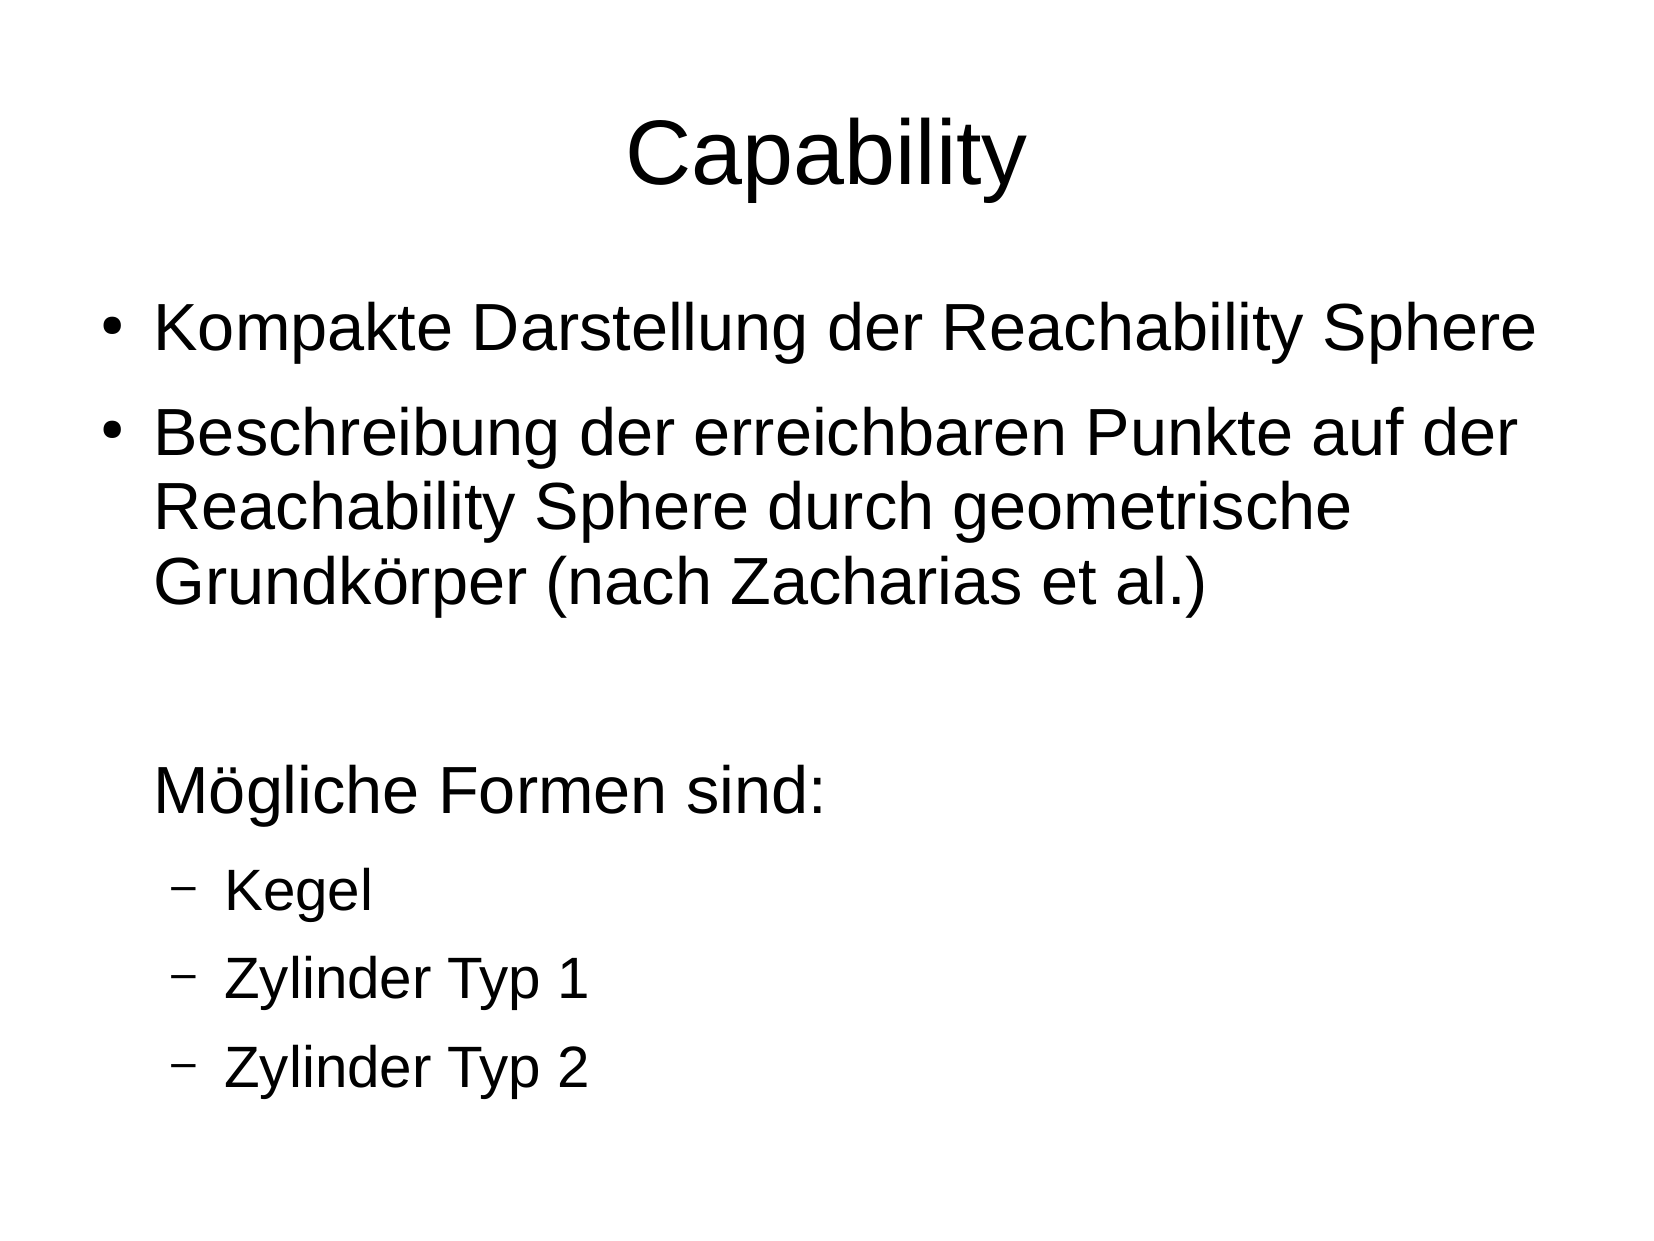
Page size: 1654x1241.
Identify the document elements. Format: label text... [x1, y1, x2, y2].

list Kompakte Darstellung der Reachability Sphere Beschreibung der erreichbaren Punkte auf der Reachability Sphere durch geometrische Grundkörper (nach Zacharias et al.) [82, 290, 1571, 681]
list Mögliche Formen sind: Kegel Zylinder Typ 1 Zylinder Typ 2 [82, 753, 1571, 1144]
title Capability [82, 49, 1571, 257]
